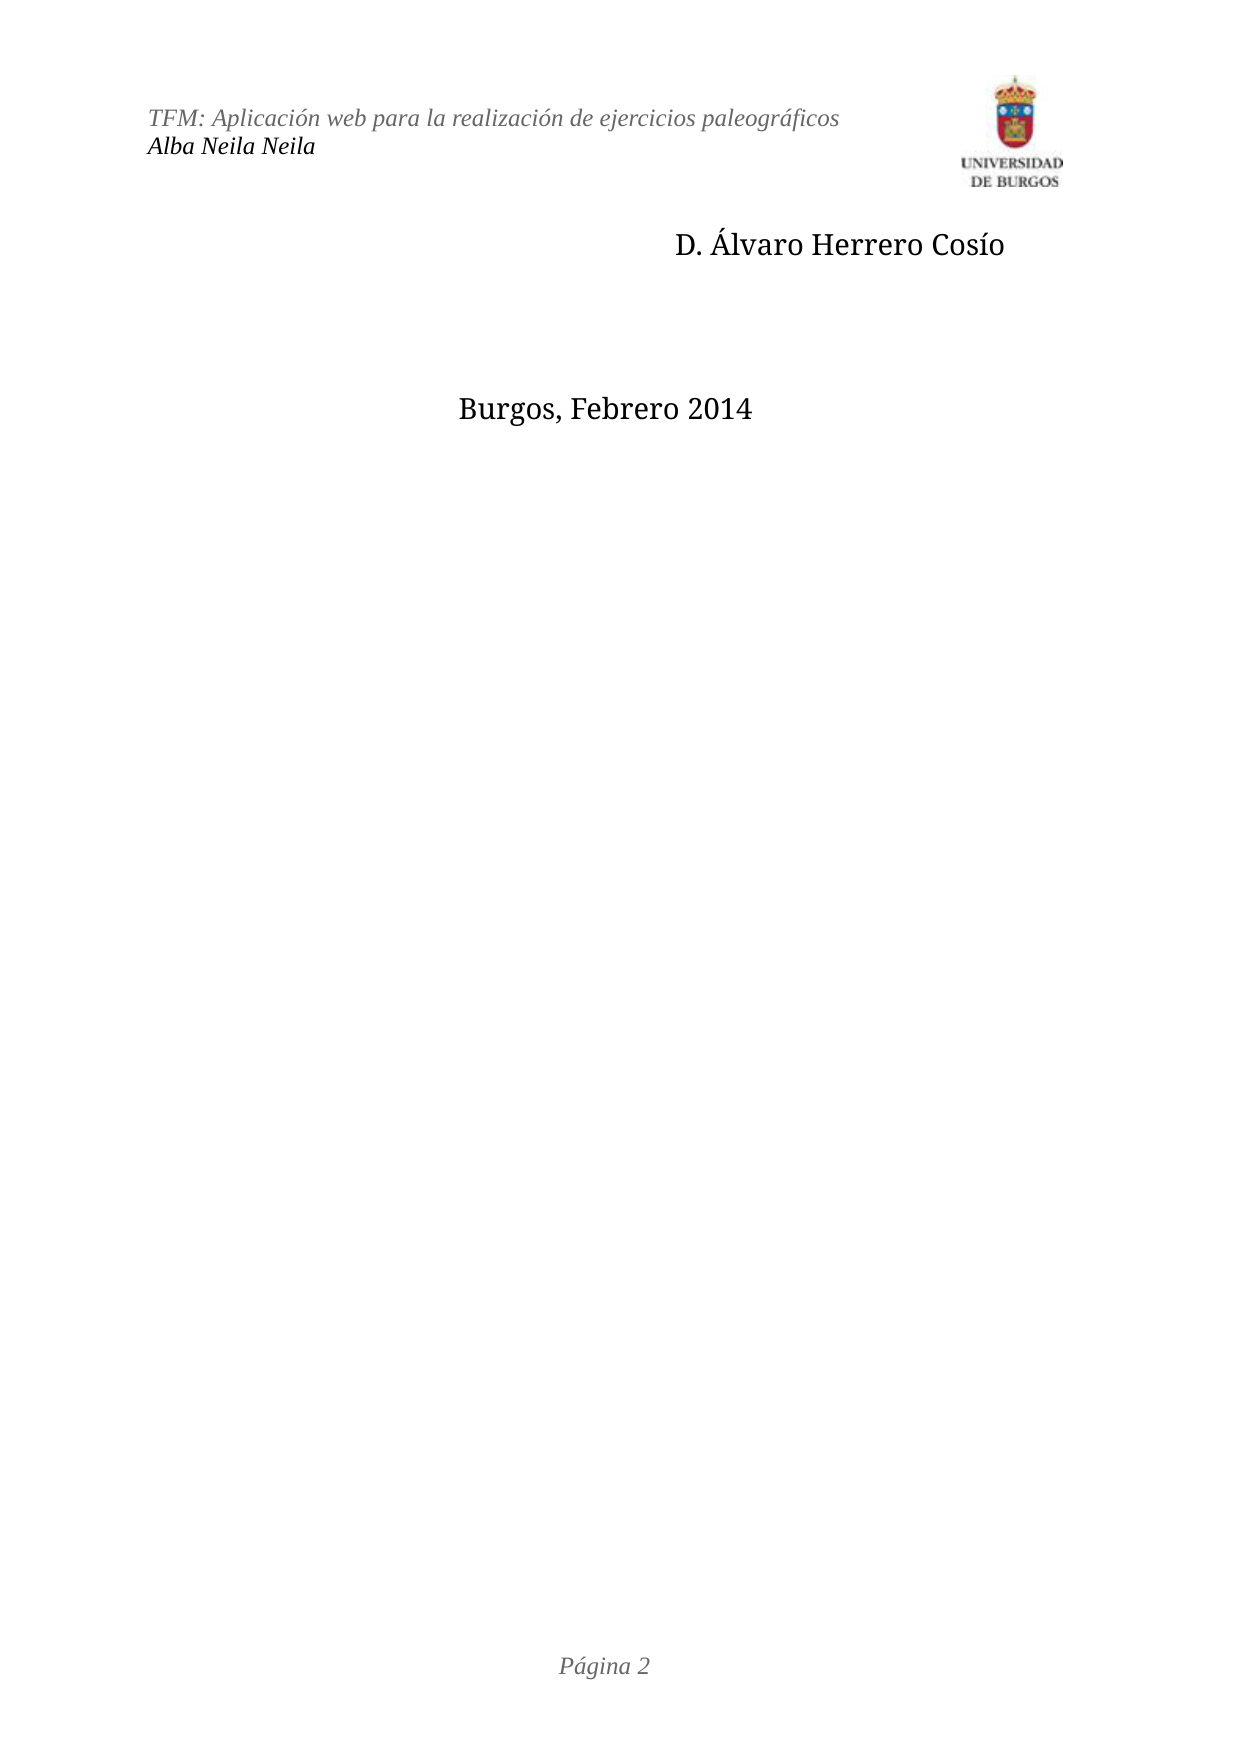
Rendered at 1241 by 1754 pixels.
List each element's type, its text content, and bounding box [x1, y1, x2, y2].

table_cell D. Álvaro Herrero Cosío [616, 218, 1064, 269]
table_cell [148, 218, 616, 269]
text Burgos, Febrero 2014 [148, 388, 1063, 428]
picture [961, 75, 1063, 187]
